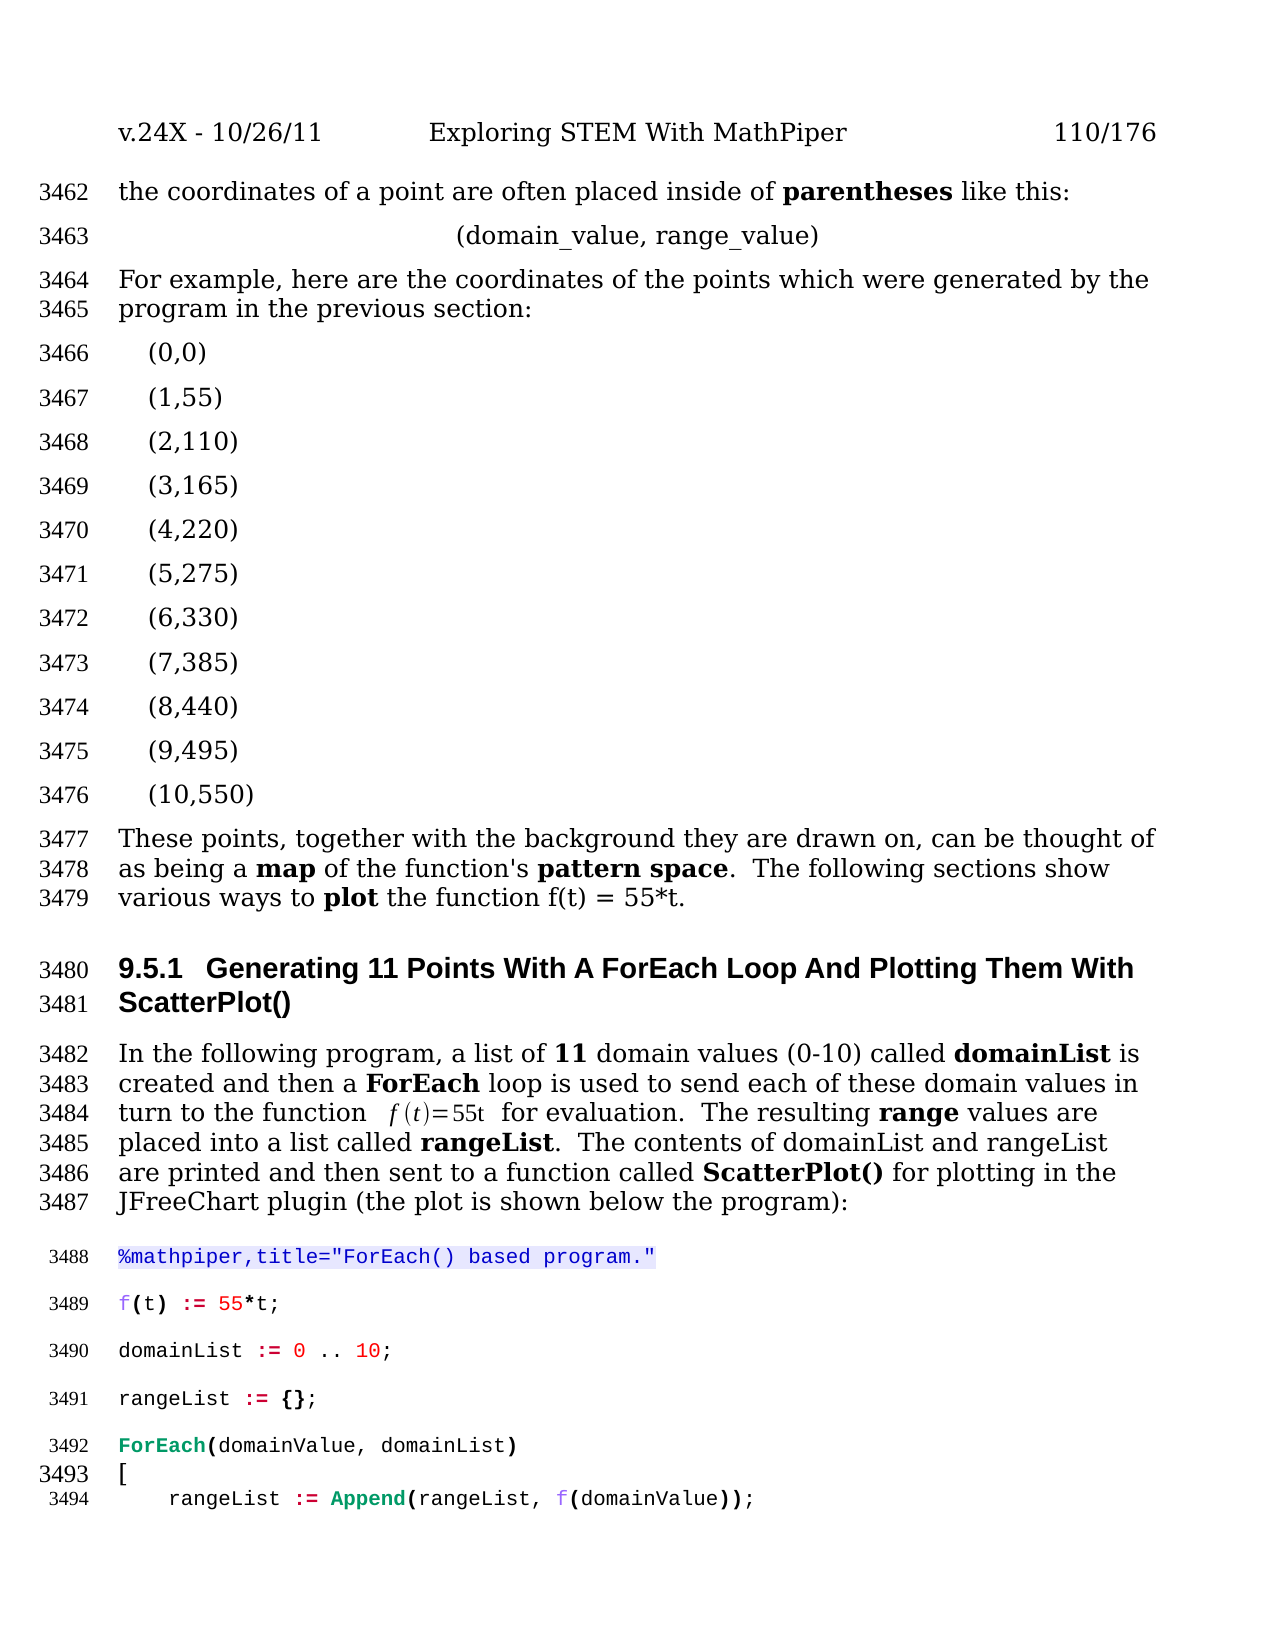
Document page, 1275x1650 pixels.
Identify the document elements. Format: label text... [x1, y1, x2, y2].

text These points, together with the background they are drawn on, can be thought of as being a map of the function's pattern space. The following sections show various ways to plot the function f(t) = 55*t. [118, 824, 1157, 912]
text (domain_value, range_value) [118, 221, 1157, 250]
text ForEach(domainValue, domainList) [118, 1435, 1157, 1459]
subtitle Generating 11 Points With A ForEach Loop And Plotting Them With ScatterPlot() [118, 951, 1157, 1018]
text (10,550) [148, 780, 1157, 809]
text (7,385) [148, 648, 1157, 677]
text [ [118, 1459, 1157, 1488]
text (0,0) [148, 339, 1157, 368]
text In the following program, a list of 11 domain values (0-10) called domainList is created and then a ForEach loop is used to send each of these domain values in turn to the functionfor evaluation. The resulting range values are placed into a list called rangeList. The contents of domainList and rangeList are printed and then sent to a function called ScatterPlot() for plotting in the JFreeChart plugin (the plot is shown below the program): [118, 1039, 1157, 1216]
text (6,330) [148, 604, 1157, 633]
text rangeList := Append(rangeList, f(domainValue)); [118, 1488, 1157, 1512]
text (2,110) [148, 427, 1157, 456]
text f(t) := 55*t; [118, 1293, 1157, 1317]
text (4,220) [148, 515, 1157, 544]
text For example, here are the coordinates of the points which were generated by the program in the previous section: [118, 265, 1157, 324]
text (9,495) [148, 736, 1157, 765]
text (5,275) [148, 559, 1157, 589]
text (3,165) [148, 471, 1157, 500]
text (1,55) [148, 383, 1157, 412]
text the coordinates of a point are often placed inside of parentheses like this: [118, 177, 1157, 206]
text (8,440) [148, 692, 1157, 721]
text rangeList := {}; [118, 1388, 1157, 1411]
text domainList := 0 .. 10; [118, 1341, 1157, 1364]
text %mathpiper,title="ForEach() based program." [118, 1246, 1157, 1269]
